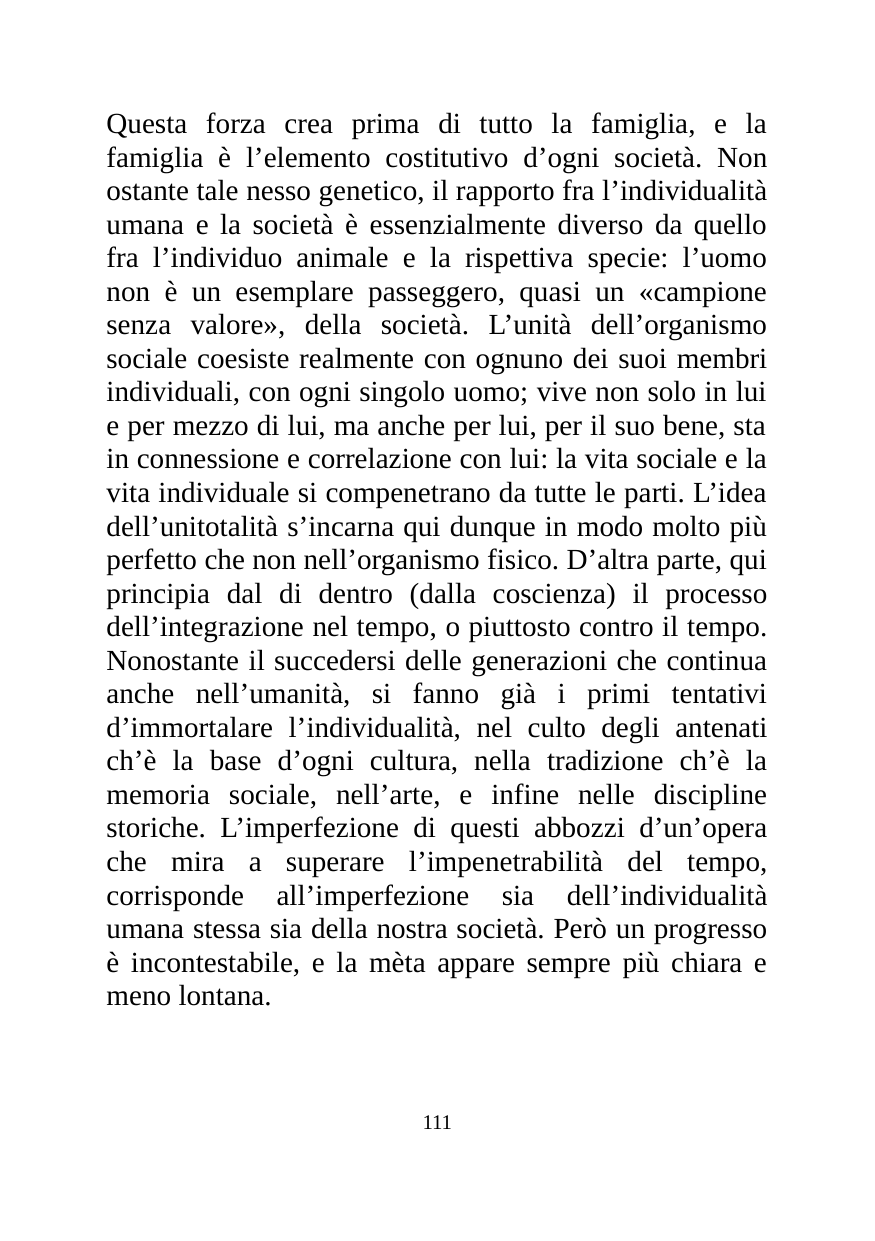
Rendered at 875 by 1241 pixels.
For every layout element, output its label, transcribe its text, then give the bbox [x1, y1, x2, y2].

text Questa forza crea prima di tutto la famiglia, e la famiglia è l’elemento costitutivo d’ogni società. Non ostante tale nesso genetico, il rapporto fra l’individualità umana e la società è essenzialmente diverso da quello fra l’individuo animale e la rispettiva specie: l’uomo non è un esemplare passeggero, quasi un «campione senza valore», della società. L’unità dell’organismo sociale coesiste realmente con ognuno dei suoi membri individuali, con ogni singolo uomo; vive non solo in lui e per mezzo di lui, ma anche per lui, per il suo bene, sta in connessione e correlazione con lui: la vita sociale e la vita individuale si compenetrano da tutte le parti. L’idea dell’unitotalità s’incarna qui dunque in modo molto più perfetto che non nell’organismo fisico. D’altra parte, qui principia dal di dentro (dalla coscienza) il processo dell’integrazione nel tempo, o piuttosto contro il tempo. Nonostante il succedersi delle generazioni che continua anche nell’umanità, si fanno già i primi tentativi d’immortalare l’individualità, nel culto degli antenati ch’è la base d’ogni cultura, nella tradizione ch’è la memoria sociale, nell’arte, e infine nelle discipline storiche. L’imperfezione di questi abbozzi d’un’opera che mira a superare l’impenetrabilità del tempo, corrisponde all’imperfezione sia dell’individualità umana stessa sia della nostra società. Però un progresso è incontestabile, e la mèta appare sempre più chiara e meno lontana. [106, 106, 768, 1012]
